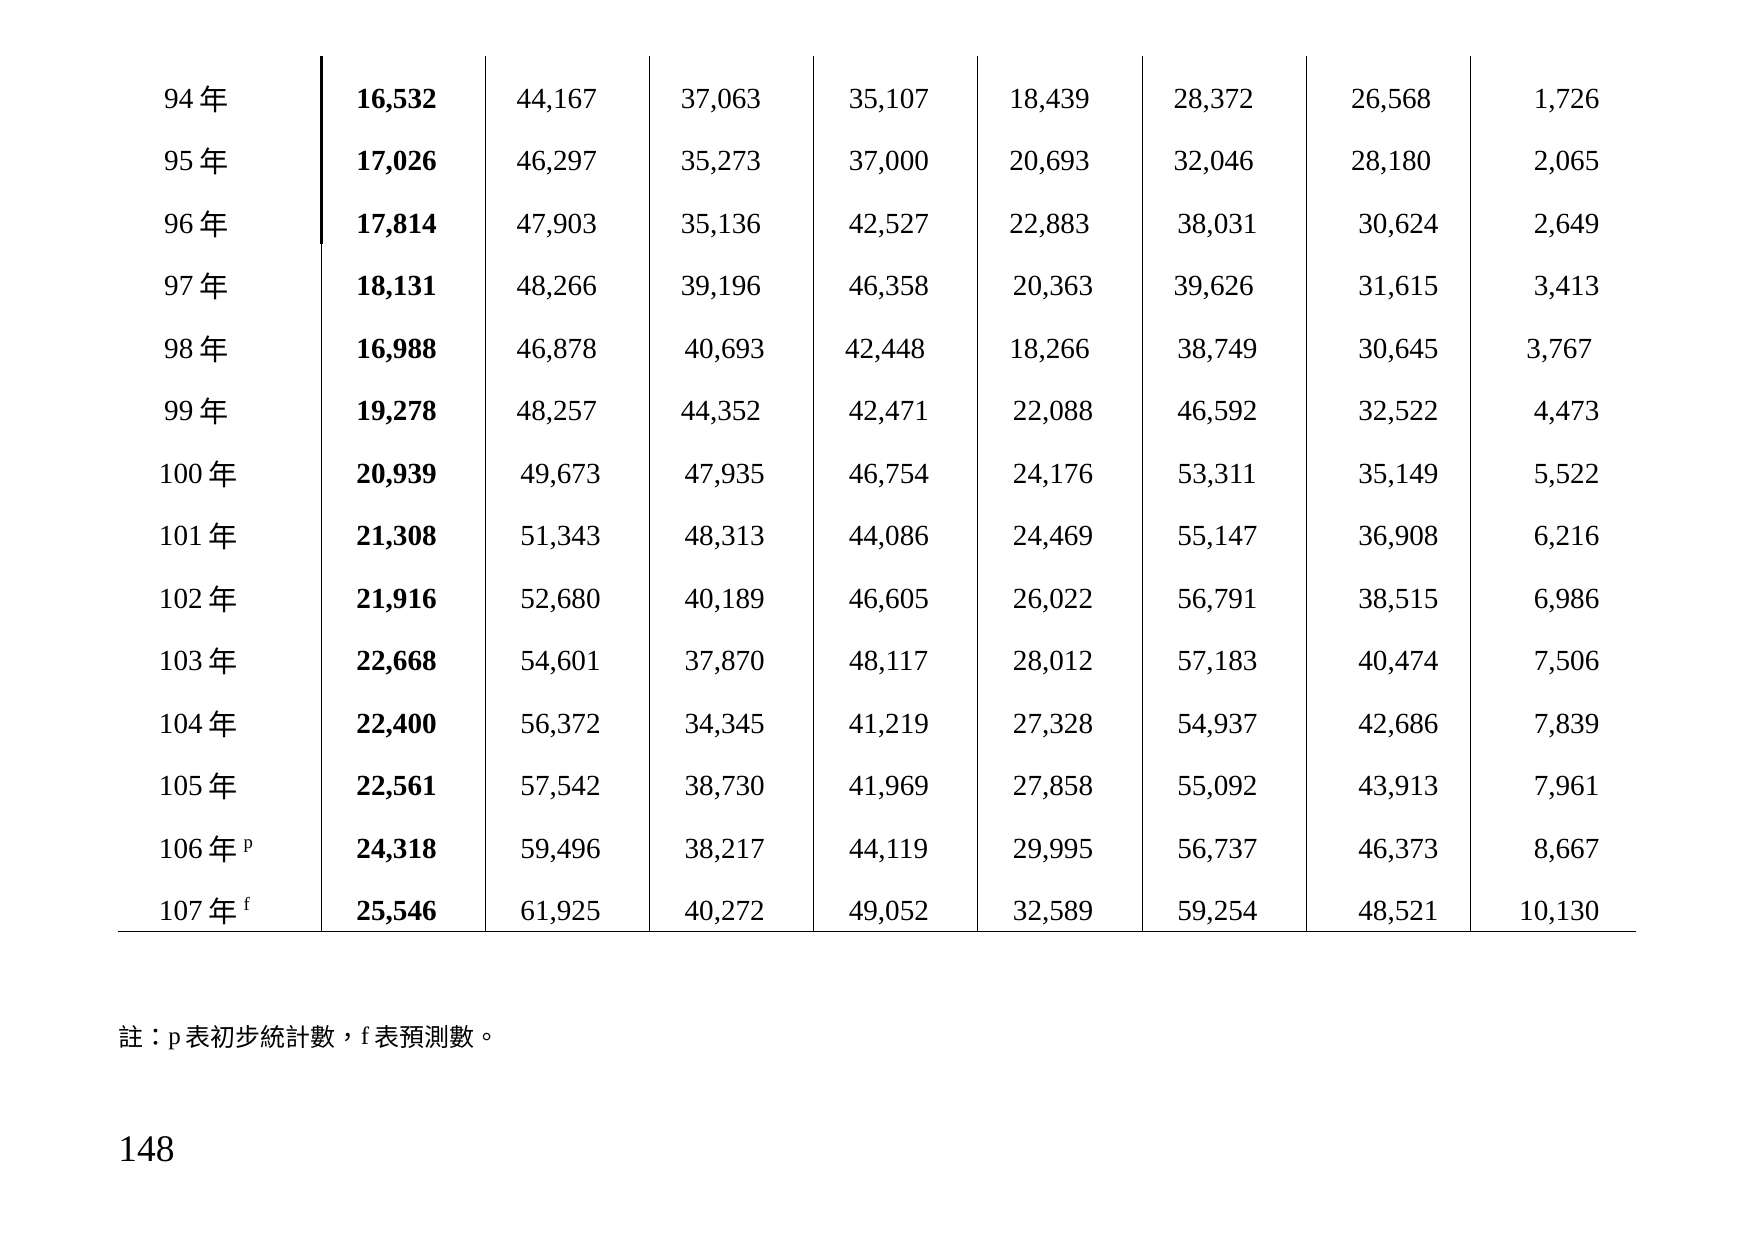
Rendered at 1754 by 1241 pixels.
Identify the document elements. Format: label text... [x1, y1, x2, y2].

table_cell 55,092 [1143, 744, 1306, 806]
table_cell 105年 [118, 744, 321, 806]
table_cell 31,615 [1307, 244, 1470, 306]
table_cell 17,026 [323, 119, 485, 181]
table_cell 24,469 [978, 494, 1142, 556]
table_cell 44,167 [486, 56, 649, 118]
table_cell 2,065 [1471, 119, 1636, 181]
table_cell 30,645 [1307, 306, 1470, 368]
table_cell 35,149 [1307, 431, 1470, 493]
table_cell 48,266 [486, 244, 649, 306]
table_cell 48,521 [1307, 869, 1470, 931]
table_cell 38,515 [1307, 556, 1470, 618]
table_cell 20,939 [322, 431, 485, 493]
table_cell 27,328 [978, 681, 1142, 743]
table_cell 35,107 [814, 56, 977, 118]
table_cell 56,791 [1143, 556, 1306, 618]
table_cell 96年 [118, 181, 320, 243]
table_cell 46,358 [814, 244, 977, 306]
table_cell 104年 [118, 681, 321, 743]
text 註：p表初步統計數，f表預測數。 [118, 993, 1636, 1056]
table_cell 18,131 [322, 244, 485, 306]
table_cell 18,439 [978, 56, 1142, 118]
table_cell 36,908 [1307, 494, 1470, 556]
table_cell 40,693 [650, 306, 813, 368]
table_cell 94年 [118, 56, 320, 118]
table_cell 42,448 [814, 306, 977, 368]
table_cell 30,624 [1307, 181, 1470, 243]
table_cell 42,527 [814, 181, 977, 243]
table_cell 38,031 [1143, 181, 1306, 243]
table_cell 48,257 [486, 369, 649, 431]
table_cell 55,147 [1143, 494, 1306, 556]
table_cell 16,532 [323, 56, 485, 118]
table_cell 18,266 [978, 306, 1142, 368]
table_cell 47,935 [650, 431, 813, 493]
table_cell 37,000 [814, 119, 977, 181]
table_cell 57,542 [486, 744, 649, 806]
table_cell 24,176 [978, 431, 1142, 493]
table_cell 41,219 [814, 681, 977, 743]
table_cell 61,925 [486, 869, 649, 931]
table_cell 7,506 [1471, 619, 1636, 681]
table_cell 4,473 [1471, 369, 1636, 431]
table_cell 59,496 [486, 806, 649, 868]
table_cell 39,196 [650, 244, 813, 306]
table_cell 29,995 [978, 806, 1142, 868]
table_cell 97年 [118, 244, 321, 306]
table_cell 22,088 [978, 369, 1142, 431]
table_cell 46,754 [814, 431, 977, 493]
table_cell 107年f [118, 869, 321, 931]
table_cell 38,730 [650, 744, 813, 806]
table_cell 98年 [118, 306, 321, 368]
table_cell 56,372 [486, 681, 649, 743]
table_cell 2,649 [1471, 181, 1636, 243]
table_cell 42,471 [814, 369, 977, 431]
table_cell 20,363 [978, 244, 1142, 306]
table_cell 25,546 [322, 869, 485, 931]
table_cell 40,189 [650, 556, 813, 618]
table_cell 24,318 [322, 806, 485, 868]
table_cell 28,180 [1307, 119, 1470, 181]
table_cell 46,878 [486, 306, 649, 368]
table_cell 44,086 [814, 494, 977, 556]
table_cell 16,988 [322, 306, 485, 368]
table_cell 37,870 [650, 619, 813, 681]
table_cell 8,667 [1471, 806, 1636, 868]
table_cell 10,130 [1471, 869, 1636, 931]
table_cell 32,522 [1307, 369, 1470, 431]
table_cell 39,626 [1143, 244, 1306, 306]
table_cell 22,561 [322, 744, 485, 806]
table_cell 6,216 [1471, 494, 1636, 556]
table_cell 47,903 [486, 181, 649, 243]
table_cell 41,969 [814, 744, 977, 806]
table_cell 27,858 [978, 744, 1142, 806]
table_cell 46,373 [1307, 806, 1470, 868]
table_cell 22,668 [322, 619, 485, 681]
table_cell 35,136 [650, 181, 813, 243]
table_cell 21,308 [322, 494, 485, 556]
table_cell 54,937 [1143, 681, 1306, 743]
table_cell 99年 [118, 369, 321, 431]
table_cell 7,839 [1471, 681, 1636, 743]
table_cell 46,605 [814, 556, 977, 618]
table_cell 49,673 [486, 431, 649, 493]
table_cell 6,986 [1471, 556, 1636, 618]
table_cell 48,117 [814, 619, 977, 681]
table_cell 32,589 [978, 869, 1142, 931]
table_cell 1,726 [1471, 56, 1636, 118]
table_cell 51,343 [486, 494, 649, 556]
table_cell 26,568 [1307, 56, 1470, 118]
table_cell 42,686 [1307, 681, 1470, 743]
table_cell 101年 [118, 494, 321, 556]
table_cell 44,119 [814, 806, 977, 868]
table_cell 22,883 [978, 181, 1142, 243]
table_cell 38,749 [1143, 306, 1306, 368]
table_cell 56,737 [1143, 806, 1306, 868]
table_cell 100年 [118, 431, 321, 493]
table_cell 20,693 [978, 119, 1142, 181]
table_cell 28,372 [1143, 56, 1306, 118]
table_cell 46,297 [486, 119, 649, 181]
table_cell 21,916 [322, 556, 485, 618]
table_cell 48,313 [650, 494, 813, 556]
table_cell 37,063 [650, 56, 813, 118]
table_cell 40,272 [650, 869, 813, 931]
table_cell 46,592 [1143, 369, 1306, 431]
table_cell 5,522 [1471, 431, 1636, 493]
table_cell 54,601 [486, 619, 649, 681]
table_cell 95年 [118, 119, 320, 181]
table_cell 28,012 [978, 619, 1142, 681]
table_cell 49,052 [814, 869, 977, 931]
table_cell 52,680 [486, 556, 649, 618]
table_cell 19,278 [322, 369, 485, 431]
table_cell 57,183 [1143, 619, 1306, 681]
table_cell 103年 [118, 619, 321, 681]
table_cell 26,022 [978, 556, 1142, 618]
table_cell 17,814 [323, 181, 485, 243]
table_cell 7,961 [1471, 744, 1636, 806]
table_cell 53,311 [1143, 431, 1306, 493]
table_cell 106年p [118, 806, 321, 868]
table_cell 34,345 [650, 681, 813, 743]
table_cell 38,217 [650, 806, 813, 868]
table_cell 22,400 [322, 681, 485, 743]
table_cell 3,767 [1471, 306, 1636, 368]
table_cell 32,046 [1143, 119, 1306, 181]
table_cell 3,413 [1471, 244, 1636, 306]
table_cell 102年 [118, 556, 321, 618]
table_cell 44,352 [650, 369, 813, 431]
table_cell 35,273 [650, 119, 813, 181]
table_cell 59,254 [1143, 869, 1306, 931]
table_cell 43,913 [1307, 744, 1470, 806]
table_cell 40,474 [1307, 619, 1470, 681]
